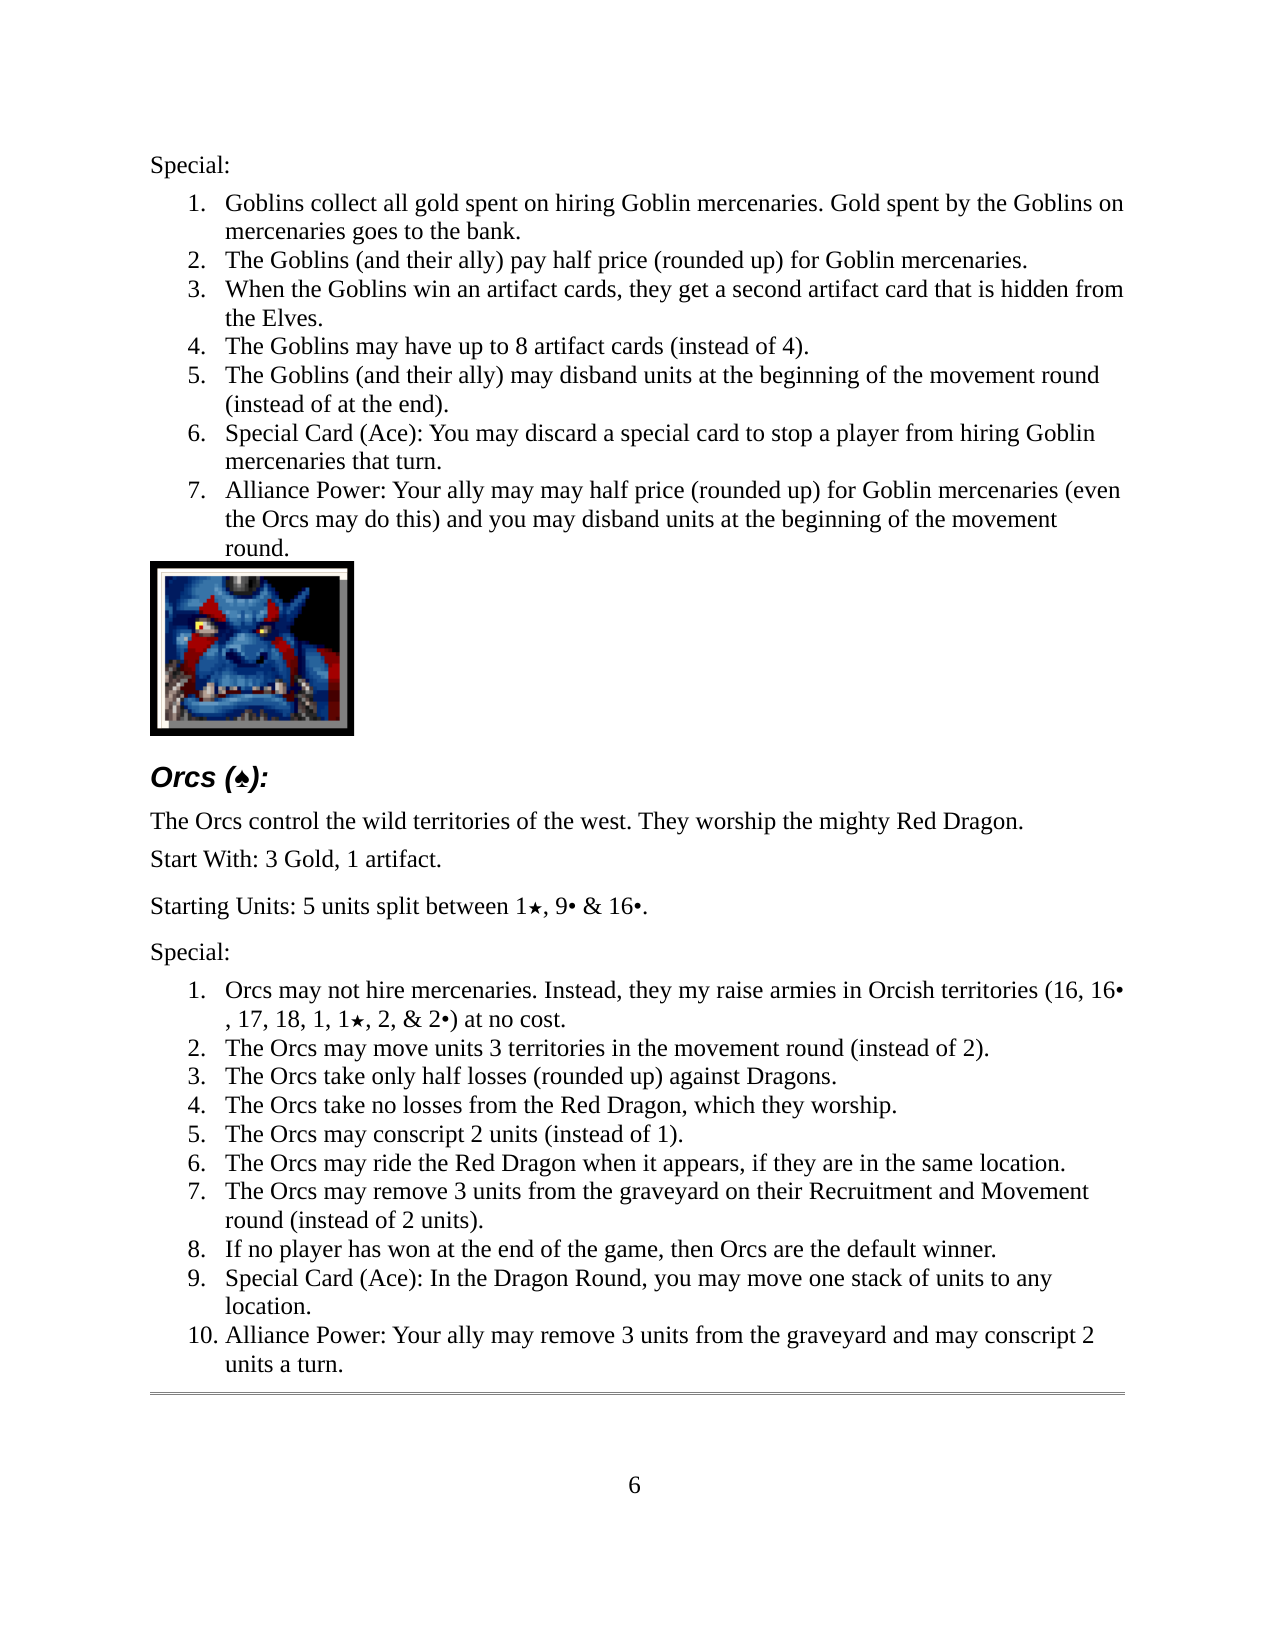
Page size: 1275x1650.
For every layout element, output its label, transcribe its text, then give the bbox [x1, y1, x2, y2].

list The Orcs take only half losses (rounded up) against Dragons. [187, 1061, 1125, 1090]
list The Orcs may remove 3 units from the graveyard on their Recruitment and Movement round (instead of 2 units). [187, 1176, 1125, 1234]
list When the Goblins win an artifact cards, they get a second artifact card that is hidden from the Elves. [187, 274, 1125, 331]
text Special: [150, 150, 1125, 179]
list Goblins collect all gold spent on hiring Goblin mercenaries. Gold spent by the Goblins on mercenaries goes to the bank. [187, 188, 1125, 245]
list The Goblins (and their ally) may disband units at the beginning of the movement round (instead of at the end). [187, 360, 1125, 418]
text Start With: 3 Gold, 1 artifact. [150, 844, 1125, 873]
picture [150, 561, 355, 736]
list The Orcs may ride the Red Dragon when it appears, if they are in the same location. [187, 1148, 1125, 1176]
list Special Card (Ace): In the Dragon Round, you may move one stack of units to any location. [187, 1263, 1125, 1320]
list Orcs may not hire mercenaries. Instead, they my raise armies in Orcish territories (16, 16• , 17, 18, 1, 1★, 2, & 2•) at no cost. [187, 975, 1125, 1033]
list Special Card (Ace): You may discard a special card to stop a player from hiring Goblin mercenaries that turn. [187, 418, 1125, 475]
text Starting Units: 5 units split between 1★, 9• & 16•. [150, 891, 1125, 919]
list The Orcs may conscript 2 units (instead of 1). [187, 1119, 1125, 1148]
list The Goblins (and their ally) pay half price (rounded up) for Goblin mercenaries. [187, 245, 1125, 274]
list If no player has won at the end of the game, then Orcs are the default winner. [187, 1234, 1125, 1263]
list The Goblins may have up to 8 artifact cards (instead of 4). [187, 331, 1125, 360]
list The Orcs take no losses from the Red Dragon, which they worship. [187, 1090, 1125, 1119]
text Special: [150, 937, 1125, 966]
text The Orcs control the wild territories of the west. They worship the mighty Red Dragon. [150, 806, 1125, 835]
subtitle Orcs (♠): [150, 760, 1125, 794]
list Alliance Power: Your ally may remove 3 units from the graveyard and may conscript 2 units a turn. [187, 1320, 1125, 1378]
list The Orcs may move units 3 territories in the movement round (instead of 2). [187, 1033, 1125, 1061]
list Alliance Power: Your ally may may half price (rounded up) for Goblin mercenaries (even the Orcs may do this) and you may disband units at the beginning of the movement round. [187, 475, 1125, 561]
